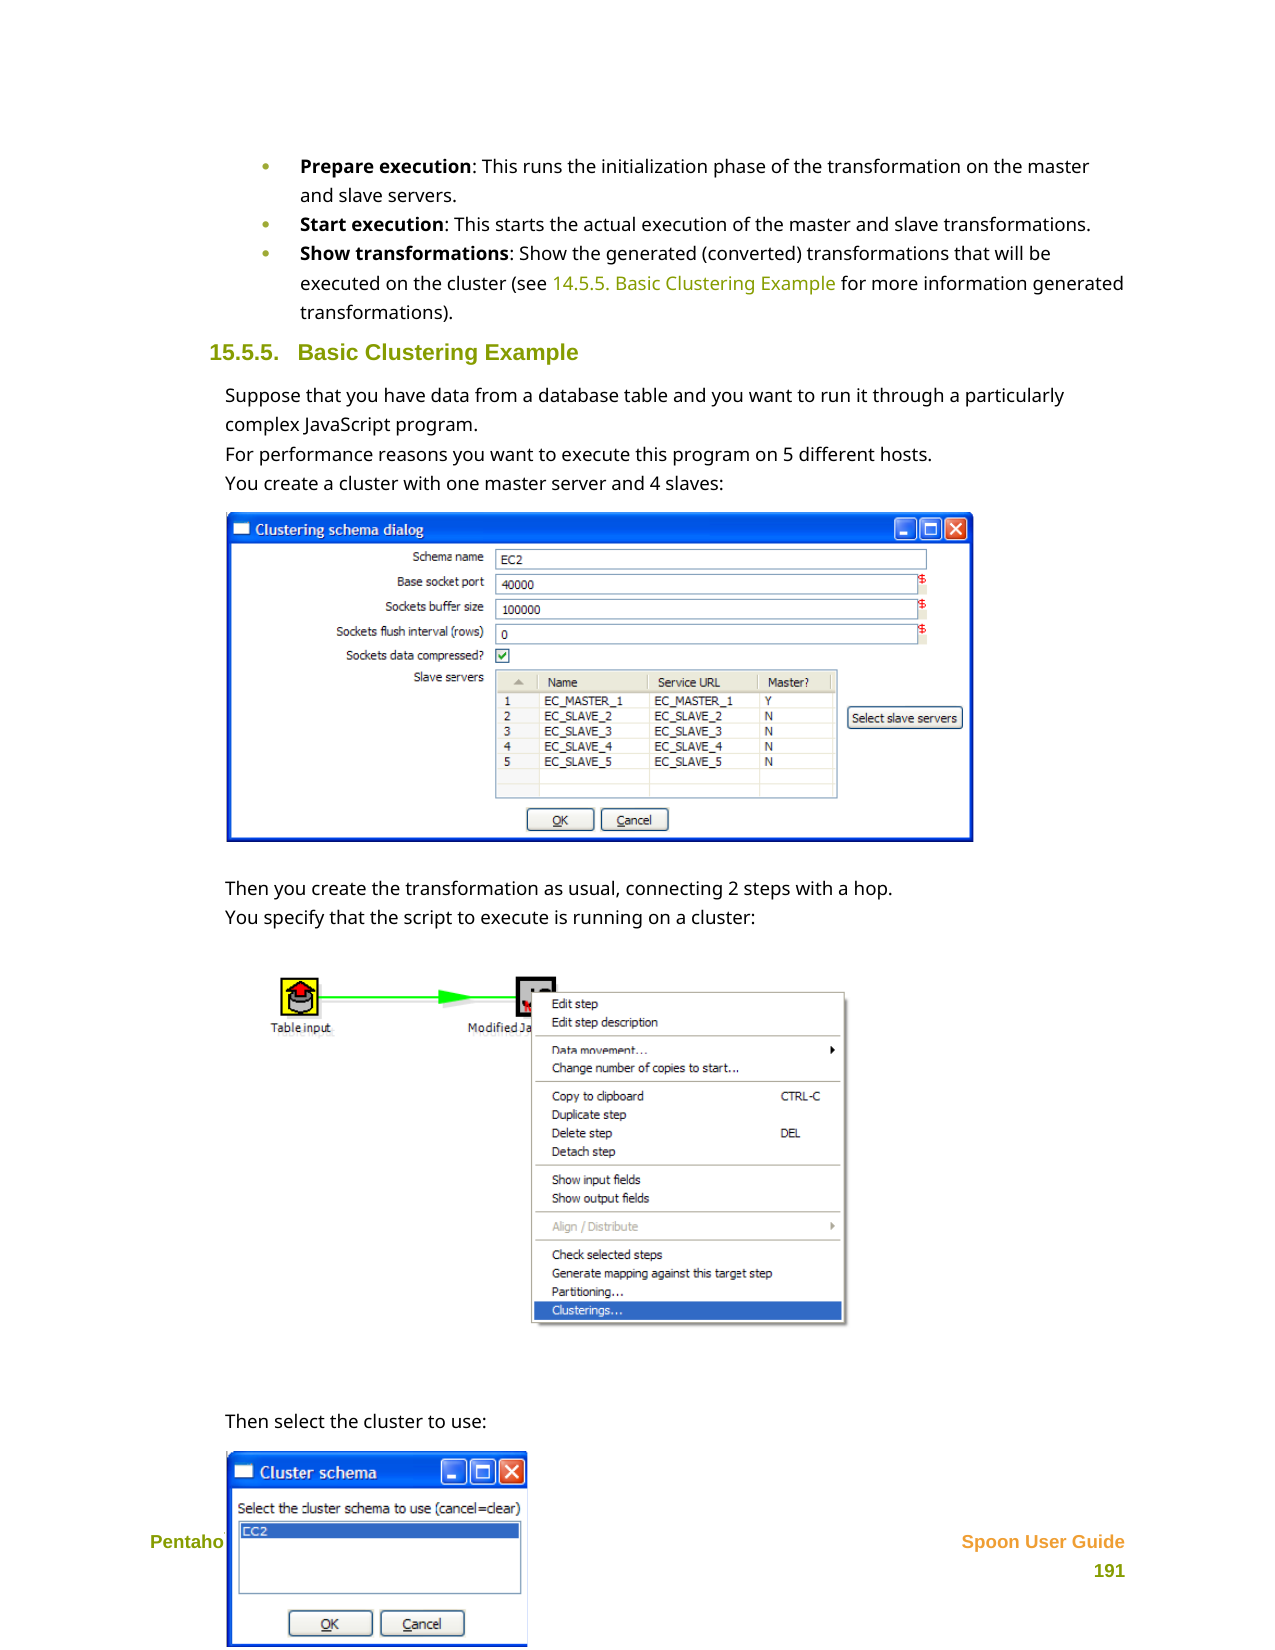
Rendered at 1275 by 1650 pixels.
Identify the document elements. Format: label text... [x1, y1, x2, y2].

text For performance reasons you want to execute this program on 5 different hosts. [225, 438, 1125, 467]
list Show transformations: Show the generated (converted) transformations that will be executed on the cluster (see 14.5.5. Basic Clustering Example for more information generated transformations). [262, 237, 1125, 325]
subtitle Basic Clustering Example [209, 332, 1125, 367]
text You create a cluster with one master server and 4 slaves: [225, 467, 1125, 496]
list Prepare execution: This runs the initialization phase of the transformation on the master and slave servers. [262, 150, 1125, 208]
text You specify that the script to execute is running on a cluster: [225, 901, 1125, 931]
text Then select the cluster to use: [225, 1405, 1125, 1434]
list Start execution: This starts the actual execution of the master and slave transformations. [262, 208, 1125, 237]
text Then you create the transformation as usual, connecting 2 steps with a hop. [225, 872, 1125, 901]
text Suppose that you have data from a database table and you want to run it through a particularly complex JavaScript program. [225, 379, 1125, 438]
